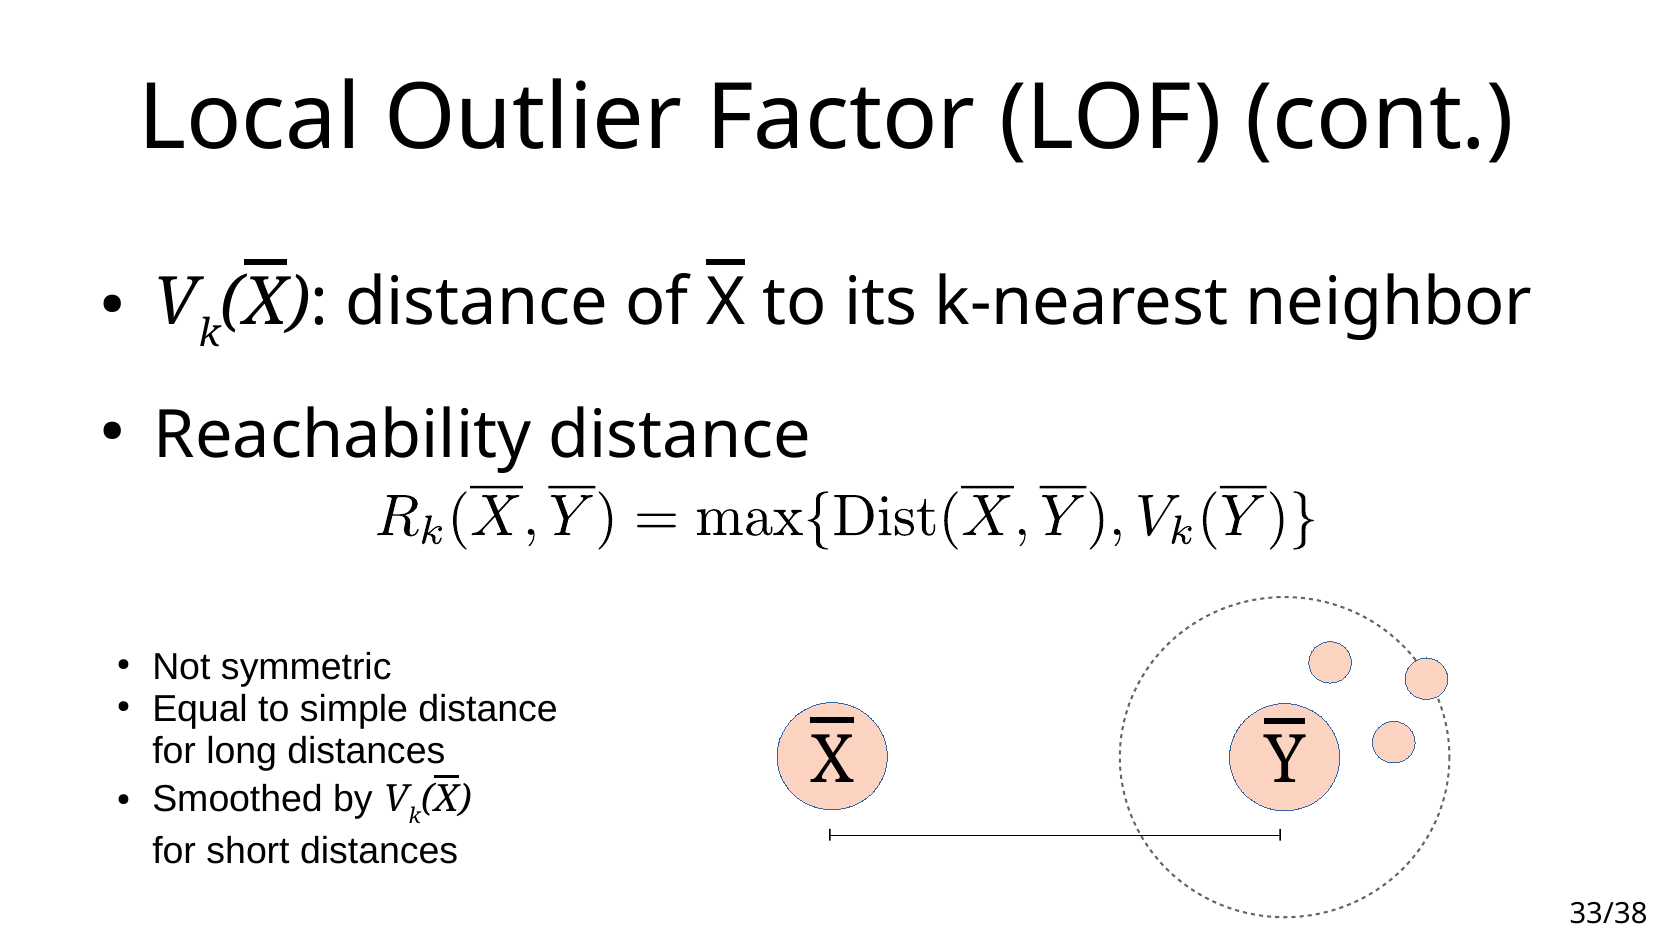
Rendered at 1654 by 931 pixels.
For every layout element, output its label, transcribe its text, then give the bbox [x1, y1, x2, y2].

text_box X [777, 702, 888, 810]
text_box Y [1229, 703, 1340, 811]
title Local Outlier Factor (LOF) (cont.) [82, 1, 1571, 226]
text_box [1308, 641, 1352, 684]
list Vk(X): distance of X to its k-nearest neighbor Reachability distance [82, 253, 1571, 793]
text_box [1372, 721, 1416, 763]
text_box [1405, 657, 1448, 700]
text_box [374, 485, 1319, 550]
text_box Not symmetric Equal to simple distance for long distances Smoothed by Vk(X) for short distances [102, 637, 591, 919]
